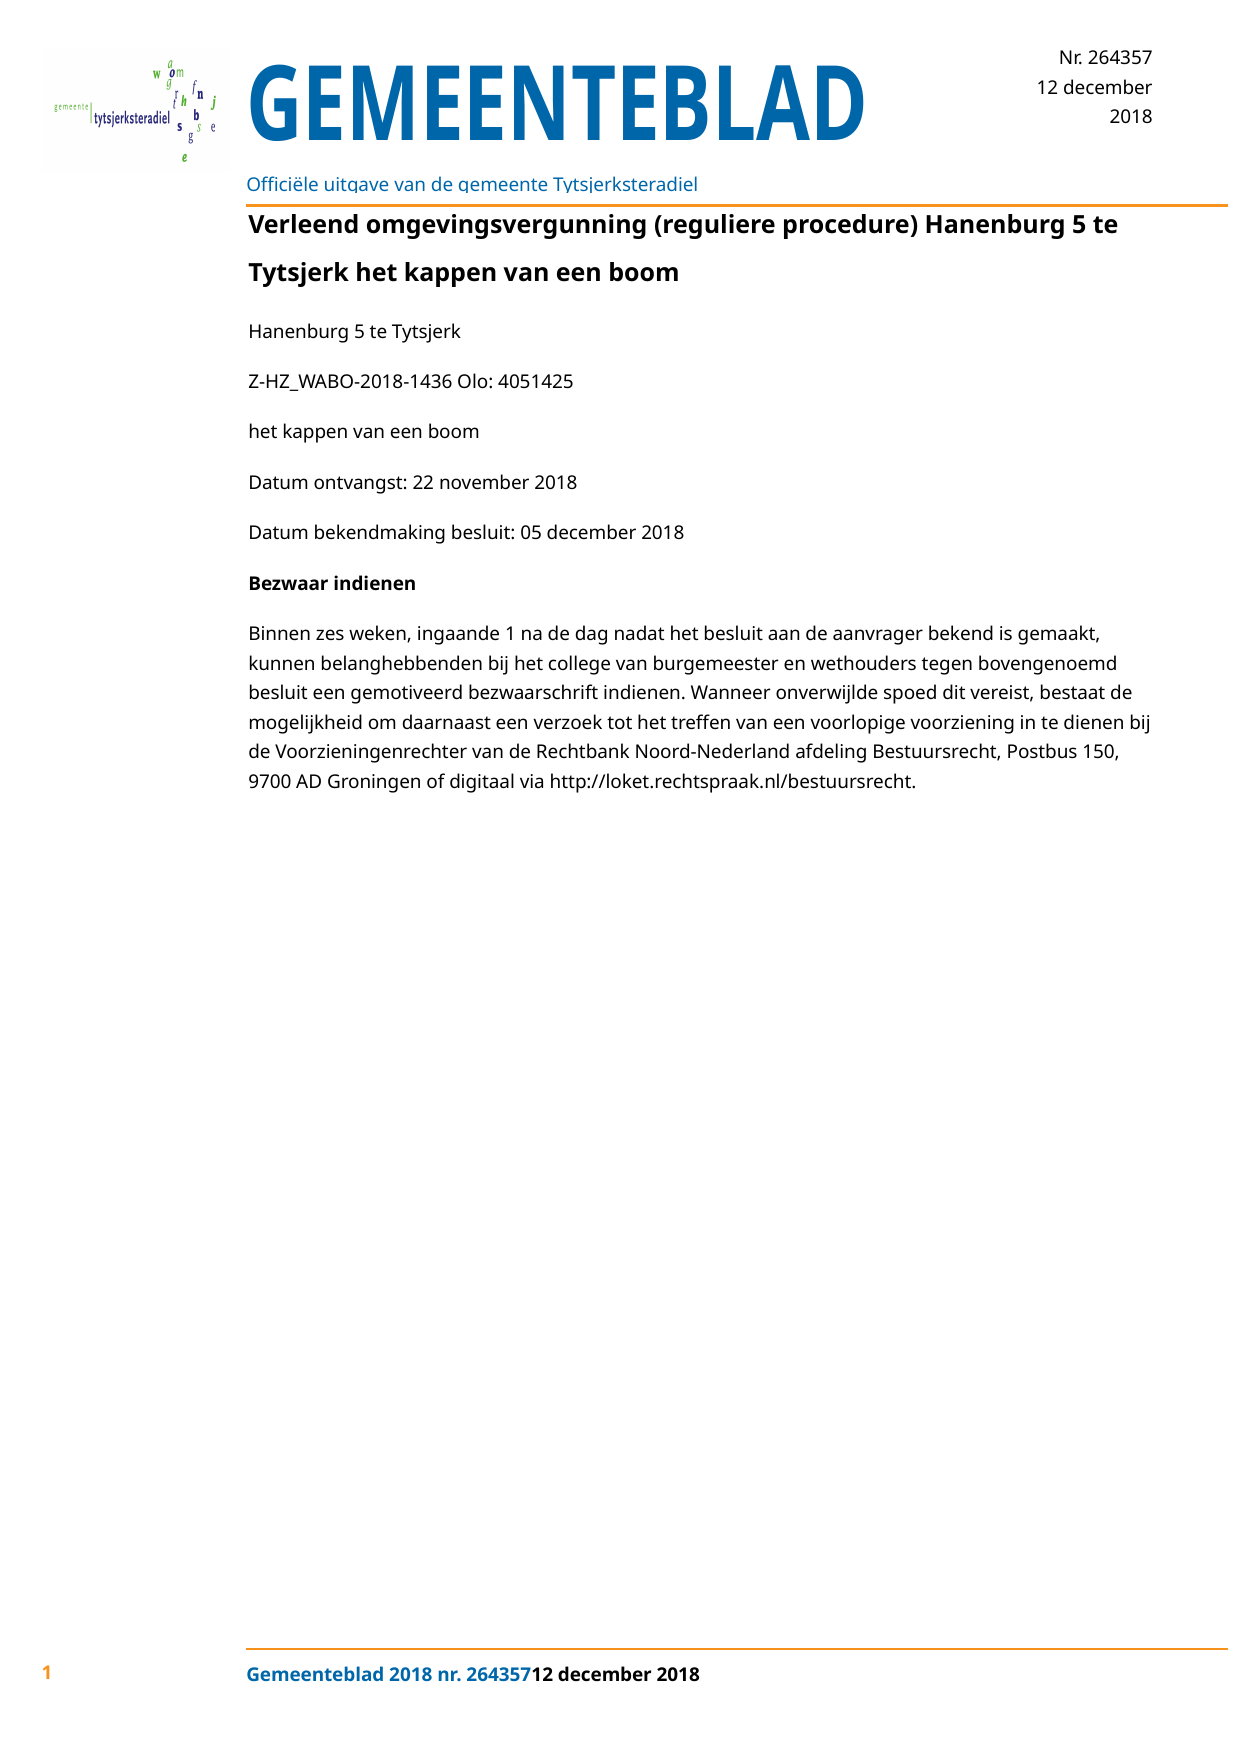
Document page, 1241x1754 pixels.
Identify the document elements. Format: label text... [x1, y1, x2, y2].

text Binnen zes weken, ingaande 1 na de dag nadat het besluit aan de aanvrager bekend is gemaakt, kunnen belanghebbenden bij het college van burgemeester en wethouders tegen bovengenoemd besluit een gemotiveerd bezwaarschrift indienen. Wanneer onverwijlde spoed dit vereist, bestaat de mogelijkheid om daarnaast een verzoek tot het treffen van een voorlopige voorziening in te dienen bij de Voorzieningenrechter van de Rechtbank Noord-Nederland afdeling Bestuursrecht, Postbus 150, 9700 AD Groningen of digitaal via http://loket.rechtspraak.nl/bestuursrecht. [248, 620, 1152, 794]
text Datum ontvangst: 22 november 2018 [248, 469, 1152, 495]
picture [41, 47, 231, 172]
text Hanenburg 5 te Tytsjerk [248, 318, 1152, 344]
text Z-HZ_WABO-2018-1436 Olo: 4051425 [248, 368, 1152, 394]
text Bezwaar indienen [248, 570, 1152, 596]
text het kappen van een boom [248, 419, 1152, 444]
text Verleend omgevingsvergunning (reguliere procedure) Hanenburg 5 te Tytsjerk het kappen van een boom [248, 207, 1152, 288]
text Datum bekendmaking besluit: 05 december 2018 [248, 519, 1152, 545]
